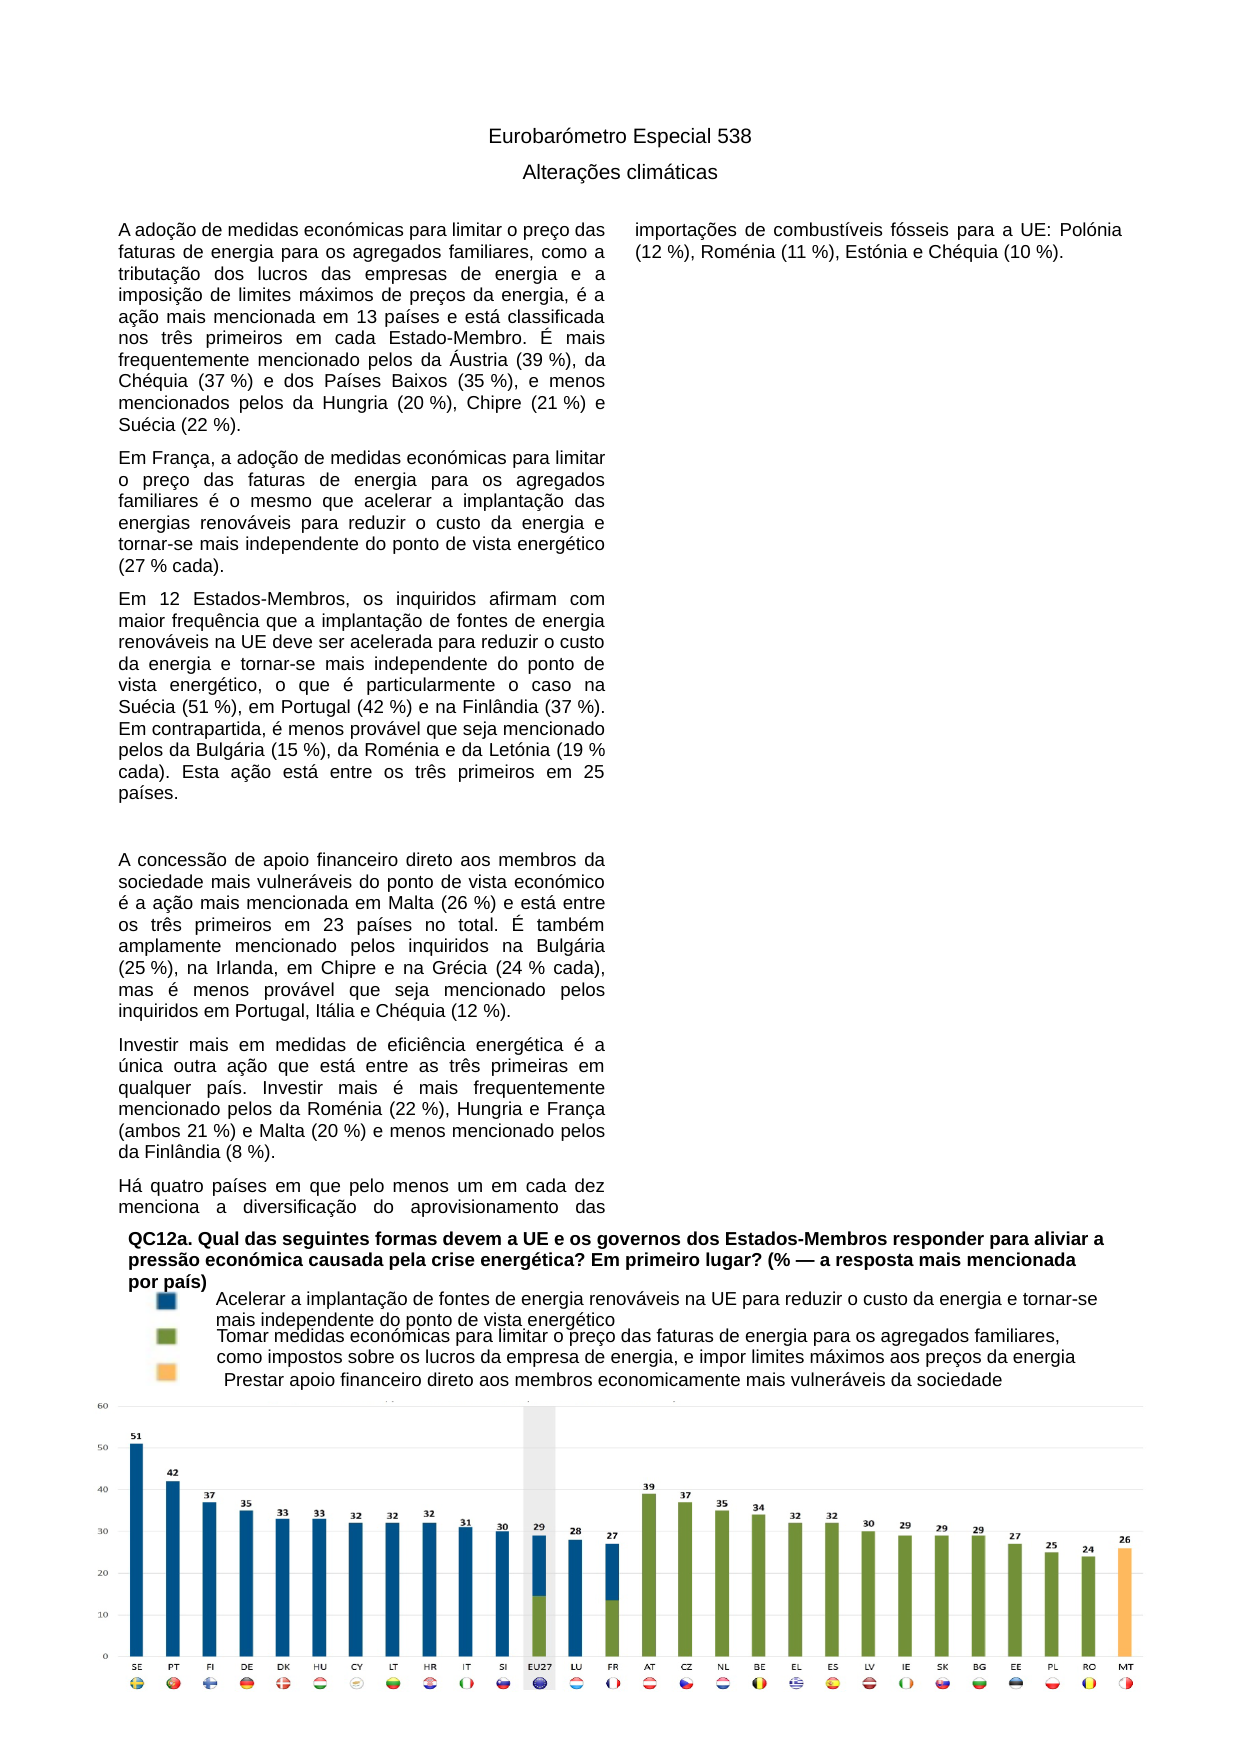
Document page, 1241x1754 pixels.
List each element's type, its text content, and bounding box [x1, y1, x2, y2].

text Há quatro países em que pelo menos um em cada dez menciona a diversificação do aprovisionamento das [118, 1174, 605, 1218]
picture [119, 1275, 180, 1386]
text A adoção de medidas económicas para limitar o preço das faturas de energia para os agregados familiares, como a tributação dos lucros das empresas de energia e a imposição de limites máximos de preços da energia, é a ação mais mencionada em 13 países e está classificada nos três primeiros em cada Estado-Membro. É mais frequentemente mencionado pelos da Áustria (39 %), da Chéquia (37 %) e dos Países Baixos (35 %), e menos mencionados pelos da Hungria (20 %), Chipre (21 %) e Suécia (22 %). [118, 219, 605, 435]
text Em 12 Estados-Membros, os inquiridos afirmam com maior frequência que a implantação de fontes de energia renováveis na UE deve ser acelerada para reduzir o custo da energia e tornar-se mais independente do ponto de vista energético, o que é particularmente o caso na Suécia (51 %), em Portugal (42 %) e na Finlândia (37 %). Em contrapartida, é menos provável que seja mencionado pelos da Bulgária (15 %), da Roménia e da Letónia (19 % cada). Esta ação está entre os três primeiros em 25 países. [118, 588, 605, 804]
text Em França, a adoção de medidas económicas para limitar o preço das faturas de energia para os agregados familiares é o mesmo que acelerar a implantação das energias renováveis para reduzir o custo da energia e tornar-se mais independente do ponto de vista energético (27 % cada). [118, 447, 605, 576]
text A concessão de apoio financeiro direto aos membros da sociedade mais vulneráveis do ponto de vista económico é a ação mais mencionada em Malta (26 %) e está entre os três primeiros em 23 países no total. É também amplamente mencionado pelos inquiridos na Bulgária (25 %), na Irlanda, em Chipre e na Grécia (24 % cada), mas é menos provável que seja mencionado pelos inquiridos em Portugal, Itália e Chéquia (12 %). [118, 849, 605, 1021]
text Investir mais em medidas de eficiência energética é a única outra ação que está entre as três primeiras em qualquer país. Investir mais é mais frequentemente mencionado pelos da Roménia (22 %), Hungria e França (ambos 21 %) e Malta (20 %) e menos mencionado pelos da Finlândia (8 %). [118, 1033, 605, 1163]
picture [83, 1401, 1153, 1692]
text importações de combustíveis fósseis para a UE: Polónia (12 %), Roménia (11 %), Estónia e Chéquia (10 %). [635, 219, 1122, 262]
